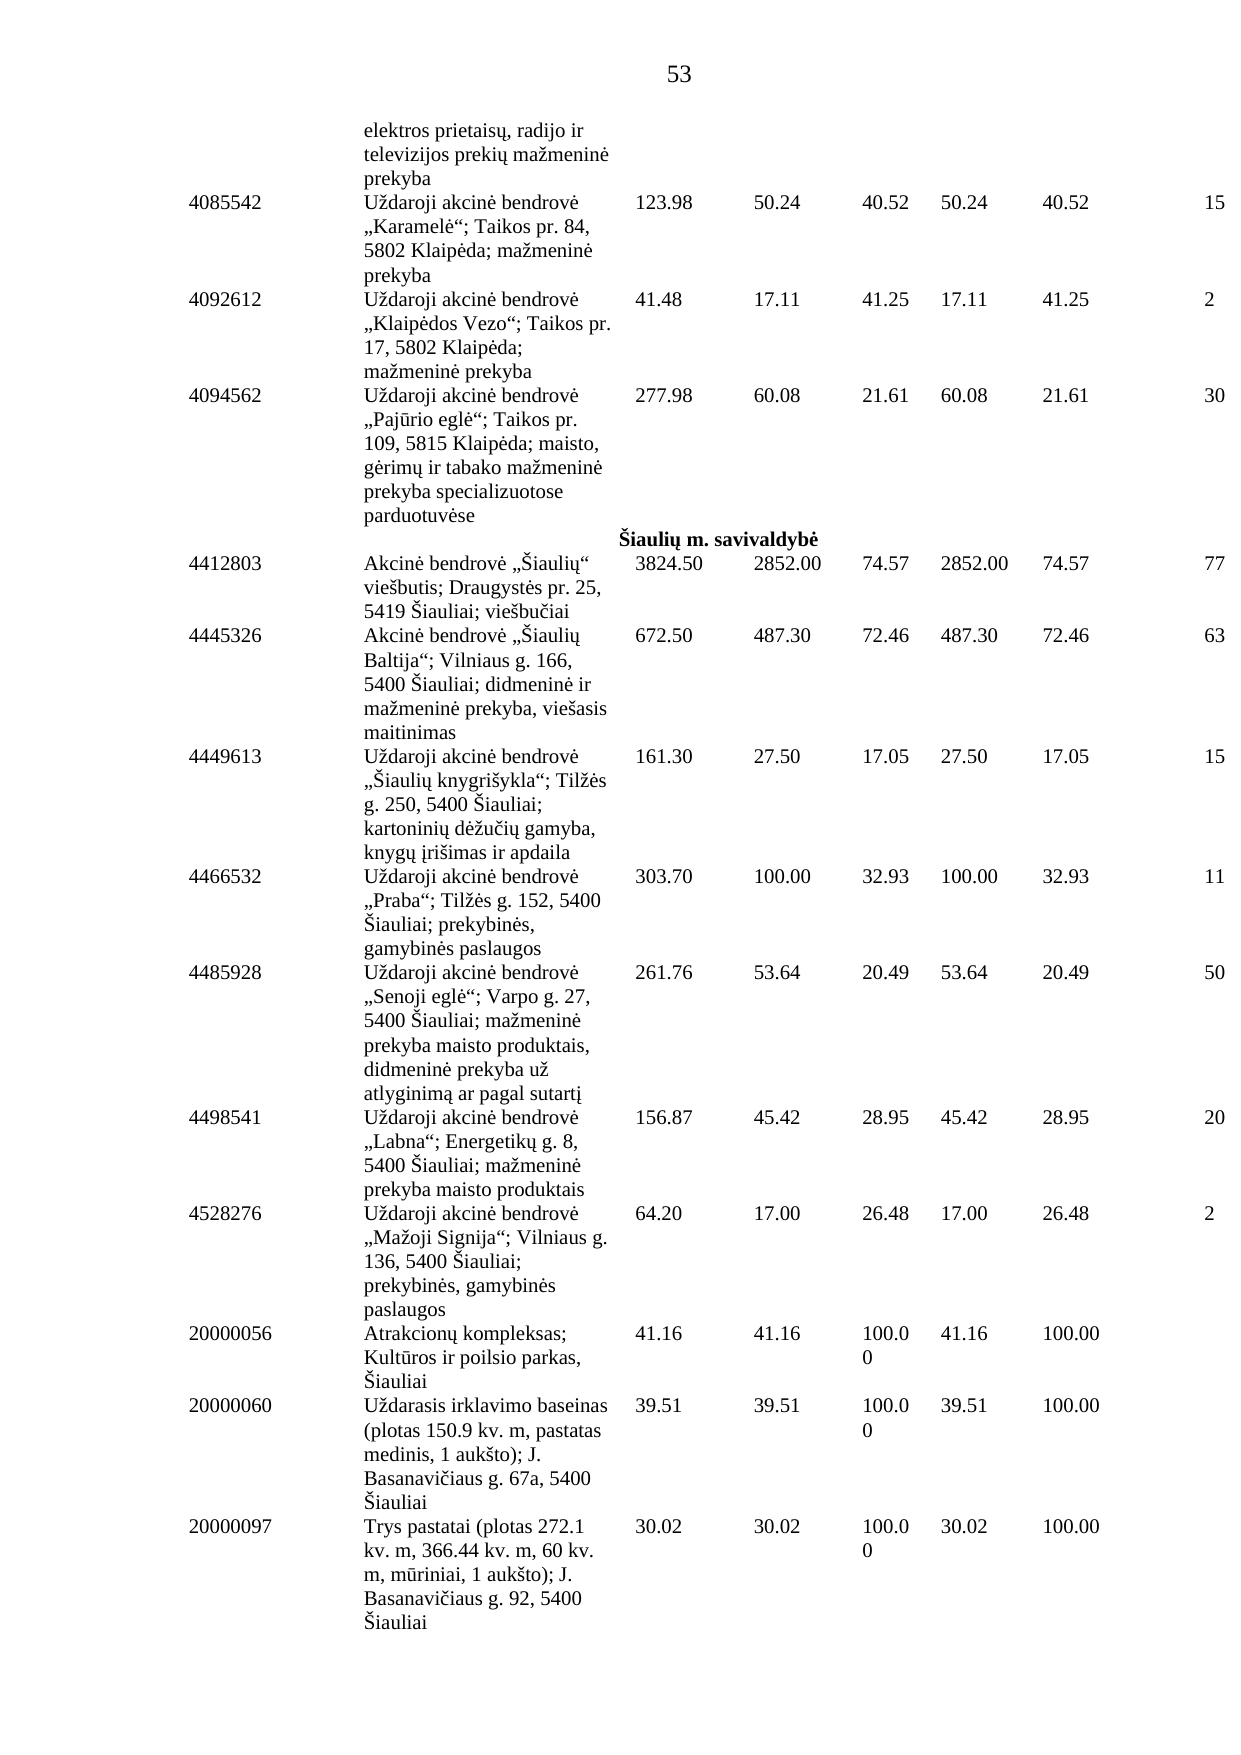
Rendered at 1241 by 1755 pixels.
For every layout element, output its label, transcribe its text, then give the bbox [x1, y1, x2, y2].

table_cell 161.30 [624, 744, 742, 864]
table_cell Uždaroji akcinė bendrovė „Pajūrio eglė“; Taikos pr. 109, 5815 Klaipėda; maisto, gėrimų ir tabako mažmeninė prekyba specializuotose parduotuvėse [353, 383, 624, 527]
table_cell 27.50 [742, 744, 851, 864]
table_cell 4485928 [177, 960, 352, 1105]
table_cell [624, 118, 742, 190]
table_cell 123.98 [624, 190, 742, 287]
table_cell 41.16 [742, 1321, 851, 1393]
table_cell 30.02 [929, 1514, 1031, 1634]
table_cell 261.76 [624, 960, 742, 1105]
table_cell [1031, 118, 1193, 190]
table_cell 672.50 [624, 624, 742, 744]
table_cell Uždaroji akcinė bendrovė „Mažoji Signija“; Vilniaus g. 136, 5400 Šiauliai; prekybinės, gamybinės paslaugos [353, 1201, 624, 1321]
table_cell 4449613 [177, 744, 352, 864]
table_cell 100.00 [1031, 1321, 1193, 1393]
table_cell 39.51 [742, 1394, 851, 1514]
table_cell 21.61 [851, 383, 929, 527]
table_cell [1193, 1321, 1240, 1393]
table_cell 32.93 [1031, 864, 1193, 960]
table_cell Trys pastatai (plotas 272.1 kv. m, 366.44 kv. m, 60 kv. m, mūriniai, 1 aukšto); J. Basanavičiaus g. 92, 5400 Šiauliai [353, 1514, 624, 1634]
table_cell Šiaulių m. savivaldybė [177, 527, 1240, 551]
table_cell 20.49 [1031, 960, 1193, 1105]
table_cell 50 [1193, 960, 1240, 1105]
table_cell 50.24 [929, 190, 1031, 287]
table_cell [929, 118, 1031, 190]
table_cell 17.11 [929, 287, 1031, 383]
table_cell Akcinė bendrovė „Šiaulių Baltija“; Vilniaus g. 166, 5400 Šiauliai; didmeninė ir mažmeninė prekyba, viešasis maitinimas [353, 624, 624, 744]
table_cell 4498541 [177, 1105, 352, 1201]
table_cell 28.95 [1031, 1105, 1193, 1201]
table_cell 4466532 [177, 864, 352, 960]
table_cell 20.49 [851, 960, 929, 1105]
table_cell 303.70 [624, 864, 742, 960]
table_cell 41.25 [851, 287, 929, 383]
table_cell 28.95 [851, 1105, 929, 1201]
table_cell 74.57 [851, 551, 929, 623]
table_cell 20000060 [177, 1394, 352, 1514]
table_cell 72.46 [1031, 624, 1193, 744]
table_cell 4412803 [177, 551, 352, 623]
table_cell 4445326 [177, 624, 352, 744]
table_cell 4085542 [177, 190, 352, 287]
table_cell [1193, 118, 1240, 190]
table_cell 100.00 [851, 1514, 929, 1634]
table_cell 60.08 [742, 383, 851, 527]
table_cell Uždaroji akcinė bendrovė „Klaipėdos Vezo“; Taikos pr. 17, 5802 Klaipėda; mažmeninė prekyba [353, 287, 624, 383]
table_cell 156.87 [624, 1105, 742, 1201]
table_cell 40.52 [851, 190, 929, 287]
table_cell Akcinė bendrovė „Šiaulių“ viešbutis; Draugystės pr. 25, 5419 Šiauliai; viešbučiai [353, 551, 624, 623]
table_cell 39.51 [929, 1394, 1031, 1514]
table_cell 27.50 [929, 744, 1031, 864]
table_cell 26.48 [1031, 1201, 1193, 1321]
table_cell Uždaroji akcinė bendrovė „Senoji eglė“; Varpo g. 27, 5400 Šiauliai; mažmeninė prekyba maisto produktais, didmeninė prekyba už atlyginimą ar pagal sutartį [353, 960, 624, 1105]
table_cell 17.05 [851, 744, 929, 864]
table_cell 74.57 [1031, 551, 1193, 623]
table_cell elektros prietaisų, radijo ir televizijos prekių mažmeninė prekyba [353, 118, 624, 190]
table_cell 53.64 [929, 960, 1031, 1105]
table_cell 41.16 [624, 1321, 742, 1393]
table_cell 17.05 [1031, 744, 1193, 864]
table_cell 26.48 [851, 1201, 929, 1321]
table_cell 41.25 [1031, 287, 1193, 383]
table_cell [177, 118, 352, 190]
table_cell 17.00 [929, 1201, 1031, 1321]
table_cell 2 [1193, 1201, 1240, 1321]
table_cell 40.52 [1031, 190, 1193, 287]
table_cell 3824.50 [624, 551, 742, 623]
table_cell 72.46 [851, 624, 929, 744]
table_cell 41.48 [624, 287, 742, 383]
table_cell 63 [1193, 624, 1240, 744]
table_cell Uždaroji akcinė bendrovė „Labna“; Energetikų g. 8, 5400 Šiauliai; mažmeninė prekyba maisto produktais [353, 1105, 624, 1201]
table_cell 2 [1193, 287, 1240, 383]
table_cell 39.51 [624, 1394, 742, 1514]
table_cell 53.64 [742, 960, 851, 1105]
table_cell 100.00 [1031, 1394, 1193, 1514]
table_cell 50.24 [742, 190, 851, 287]
table_cell [742, 118, 851, 190]
table_cell 11 [1193, 864, 1240, 960]
table_cell 45.42 [742, 1105, 851, 1201]
table_cell 20000056 [177, 1321, 352, 1393]
table_cell 30 [1193, 383, 1240, 527]
table_cell 4094562 [177, 383, 352, 527]
table_cell 21.61 [1031, 383, 1193, 527]
table_cell Uždaroji akcinė bendrovė „Karamelė“; Taikos pr. 84, 5802 Klaipėda; mažmeninė prekyba [353, 190, 624, 287]
table_cell [1193, 1394, 1240, 1514]
table_cell 100.00 [742, 864, 851, 960]
table_cell 100.00 [929, 864, 1031, 960]
table_cell 45.42 [929, 1105, 1031, 1201]
table_cell 2852.00 [929, 551, 1031, 623]
table_cell 15 [1193, 744, 1240, 864]
table_cell 32.93 [851, 864, 929, 960]
table_cell [1193, 1514, 1240, 1634]
table_cell Uždaroji akcinė bendrovė „Šiaulių knygrišykla“; Tilžės g. 250, 5400 Šiauliai; kartoninių dėžučių gamyba, knygų įrišimas ir apdaila [353, 744, 624, 864]
table_cell 100.00 [851, 1321, 929, 1393]
table_cell 30.02 [742, 1514, 851, 1634]
table_cell Atrakcionų kompleksas; Kultūros ir poilsio parkas, Šiauliai [353, 1321, 624, 1393]
table_cell 487.30 [742, 624, 851, 744]
table_cell 41.16 [929, 1321, 1031, 1393]
table_cell Uždarasis irklavimo baseinas (plotas 150.9 kv. m, pastatas medinis, 1 aukšto); J. Basanavičiaus g. 67a, 5400 Šiauliai [353, 1394, 624, 1514]
table_cell 277.98 [624, 383, 742, 527]
table_cell 4092612 [177, 287, 352, 383]
table_cell 17.00 [742, 1201, 851, 1321]
table_cell 60.08 [929, 383, 1031, 527]
table_cell 17.11 [742, 287, 851, 383]
table_cell 4528276 [177, 1201, 352, 1321]
table_cell 30.02 [624, 1514, 742, 1634]
table_cell [851, 118, 929, 190]
table_cell 2852.00 [742, 551, 851, 623]
table_cell 77 [1193, 551, 1240, 623]
table_cell 64.20 [624, 1201, 742, 1321]
table_cell 20 [1193, 1105, 1240, 1201]
table_cell 487.30 [929, 624, 1031, 744]
table_cell 15 [1193, 190, 1240, 287]
table_cell 100.00 [851, 1394, 929, 1514]
table_cell 100.00 [1031, 1514, 1193, 1634]
table_cell Uždaroji akcinė bendrovė „Praba“; Tilžės g. 152, 5400 Šiauliai; prekybinės, gamybinės paslaugos [353, 864, 624, 960]
table_cell 20000097 [177, 1514, 352, 1634]
